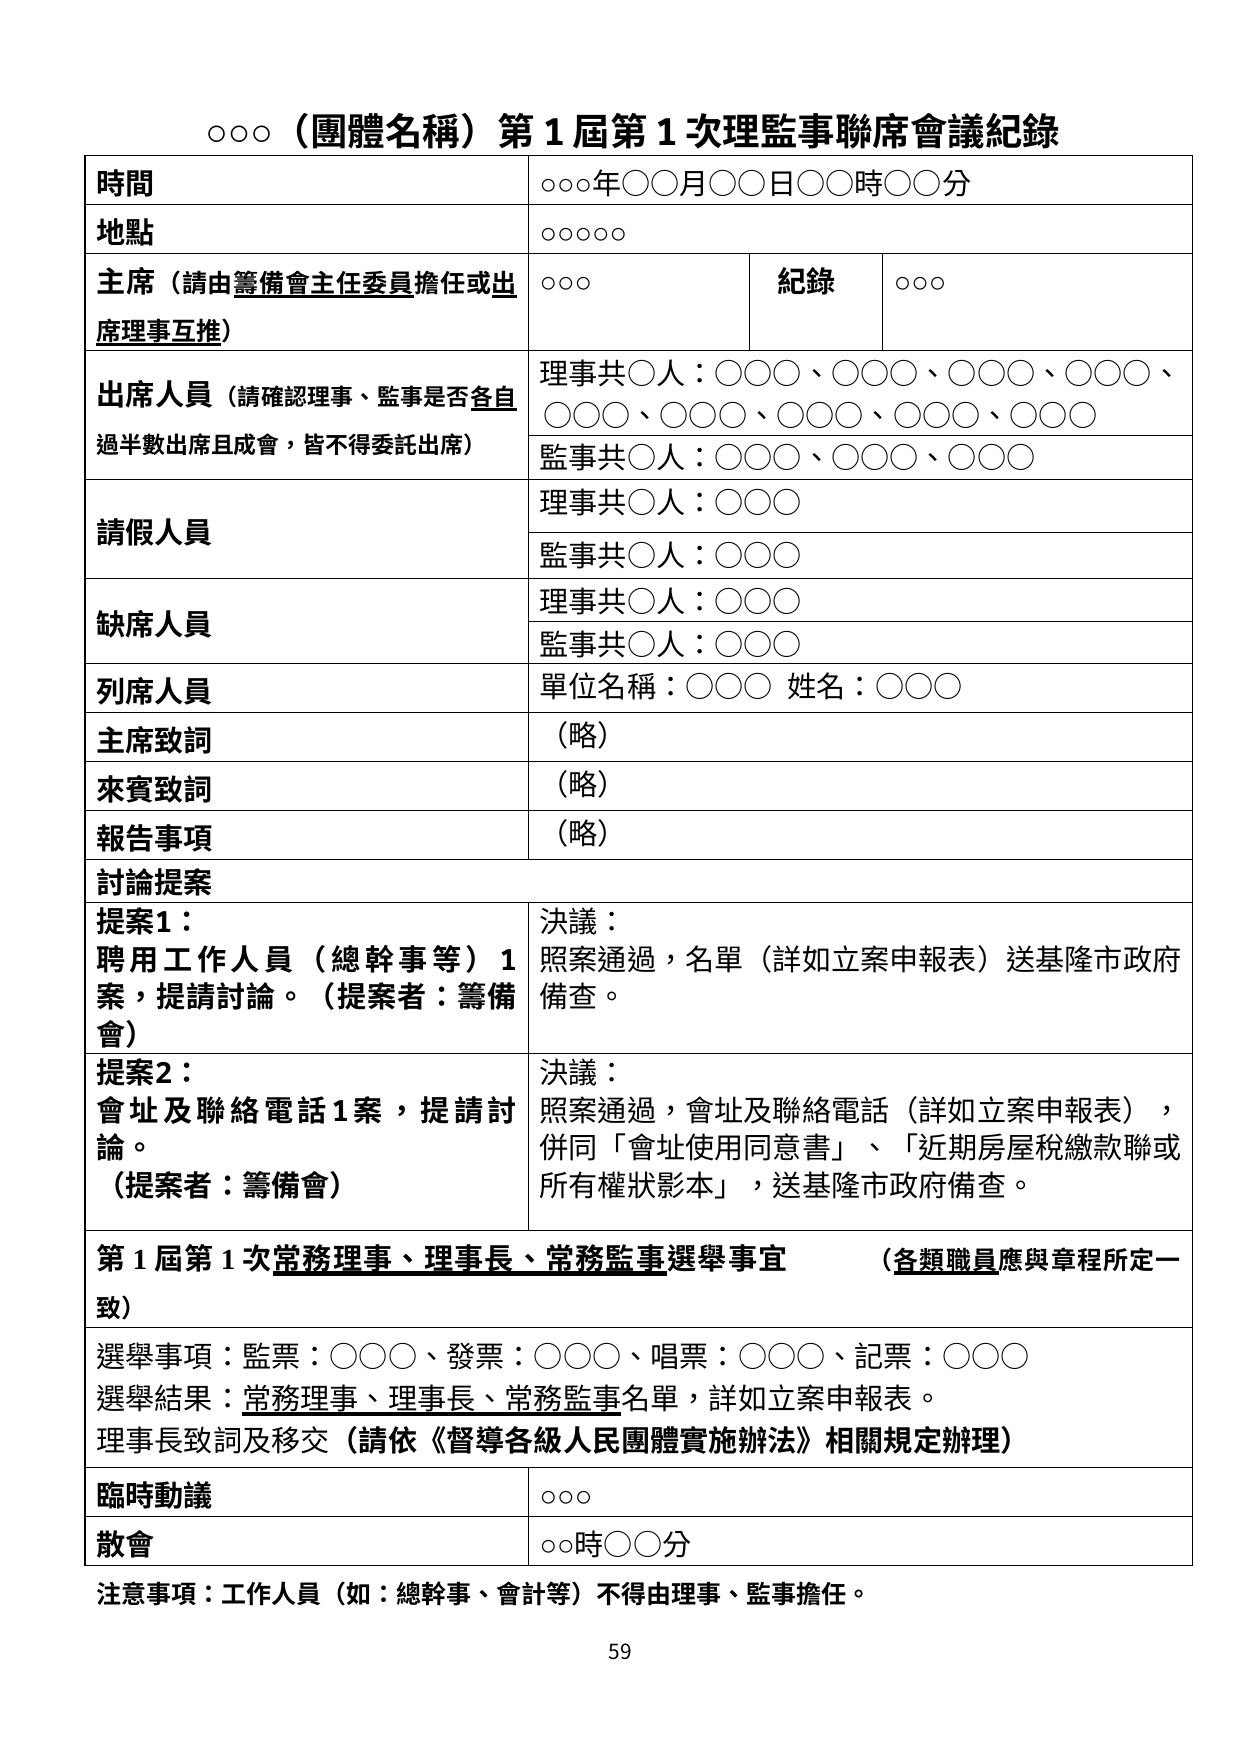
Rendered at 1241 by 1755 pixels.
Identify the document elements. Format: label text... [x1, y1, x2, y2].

table_cell 提案2： 會址及聯絡電話1案，提請討論。 （提案者：籌備會） [86, 1054, 528, 1230]
table_cell 討論提案 [86, 860, 1192, 902]
table_cell ○○時○○分 [529, 1517, 1192, 1564]
table_cell ○○○ [529, 254, 749, 350]
table_cell 提案1： 聘用工作人員（總幹事等）1案，提請討論。（提案者：籌備會） [86, 903, 528, 1053]
table_cell 臨時動議 [86, 1468, 528, 1516]
table_cell 監事共○人：○○○ [529, 533, 1192, 578]
table_cell 理事共○人：○○○ [529, 579, 1192, 621]
table_cell 決議： 照案通過，會址及聯絡電話（詳如立案申報表），併同「會址使用同意書」、「近期房屋稅繳款聯或所有權狀影本」，送基隆市政府備查。 [529, 1054, 1192, 1230]
table_cell （略） [529, 713, 1192, 761]
table_cell 第1屆第1次常務理事、理事長、常務監事選舉事宜 （各類職員應與章程所定一致） [86, 1231, 1192, 1327]
table_cell 列席人員 [86, 664, 528, 712]
text ○○○（團體名稱）第1屆第1次理監事聯席會議紀錄 [177, 103, 1088, 155]
table_cell 單位名稱：○○○ 姓名：○○○ [529, 664, 1192, 712]
table_cell （略） [529, 762, 1192, 810]
table_cell 出席人員（請確認理事、監事是否各自過半數出席且成會，皆不得委託出席） [86, 351, 528, 479]
table_cell 理事共○人：○○○、○○○、○○○、○○○、○○○、○○○、○○○、○○○、○○○ [529, 351, 1192, 434]
table_header ○○○年○○月○○日○○時○○分 [529, 156, 1192, 204]
table_cell 請假人員 [86, 480, 528, 578]
table_header 時間 [86, 156, 528, 204]
table_cell 報告事項 [86, 811, 528, 859]
table_cell 紀錄 [750, 254, 882, 350]
table_cell 來賓致詞 [86, 762, 528, 810]
table_cell ○○○ [529, 1468, 1192, 1516]
table_cell ○○○ [883, 254, 1192, 350]
table_cell 決議： 照案通過，名單（詳如立案申報表）送基隆市政府備查。 [529, 903, 1192, 1053]
table_cell 監事共○人：○○○ [529, 622, 1192, 663]
table_cell 地點 [86, 205, 528, 253]
table_cell 主席（請由籌備會主任委員擔任或出席理事互推） [86, 254, 528, 350]
table_cell 散會 [86, 1517, 528, 1564]
table_cell 缺席人員 [86, 579, 528, 663]
table_cell 理事共○人：○○○ [529, 480, 1192, 532]
table_cell （略） [529, 811, 1192, 859]
table_cell 監事共○人：○○○、○○○、○○○ [529, 436, 1192, 479]
table_cell 主席致詞 [86, 713, 528, 761]
table_cell 注意事項：工作人員（如：總幹事、會計等）不得由理事、監事擔任。 [85, 1566, 1192, 1613]
table_cell 選舉事項：監票：○○○、發票：○○○、唱票：○○○、記票：○○○ 選舉結果：常務理事、理事長、常務監事名單，詳如立案申報表。 理事長致詞及移交（請依《督導各級人民團體實施辦法》相關規定辦理） [86, 1328, 1192, 1467]
table_cell ○○○○○ [529, 205, 1192, 253]
